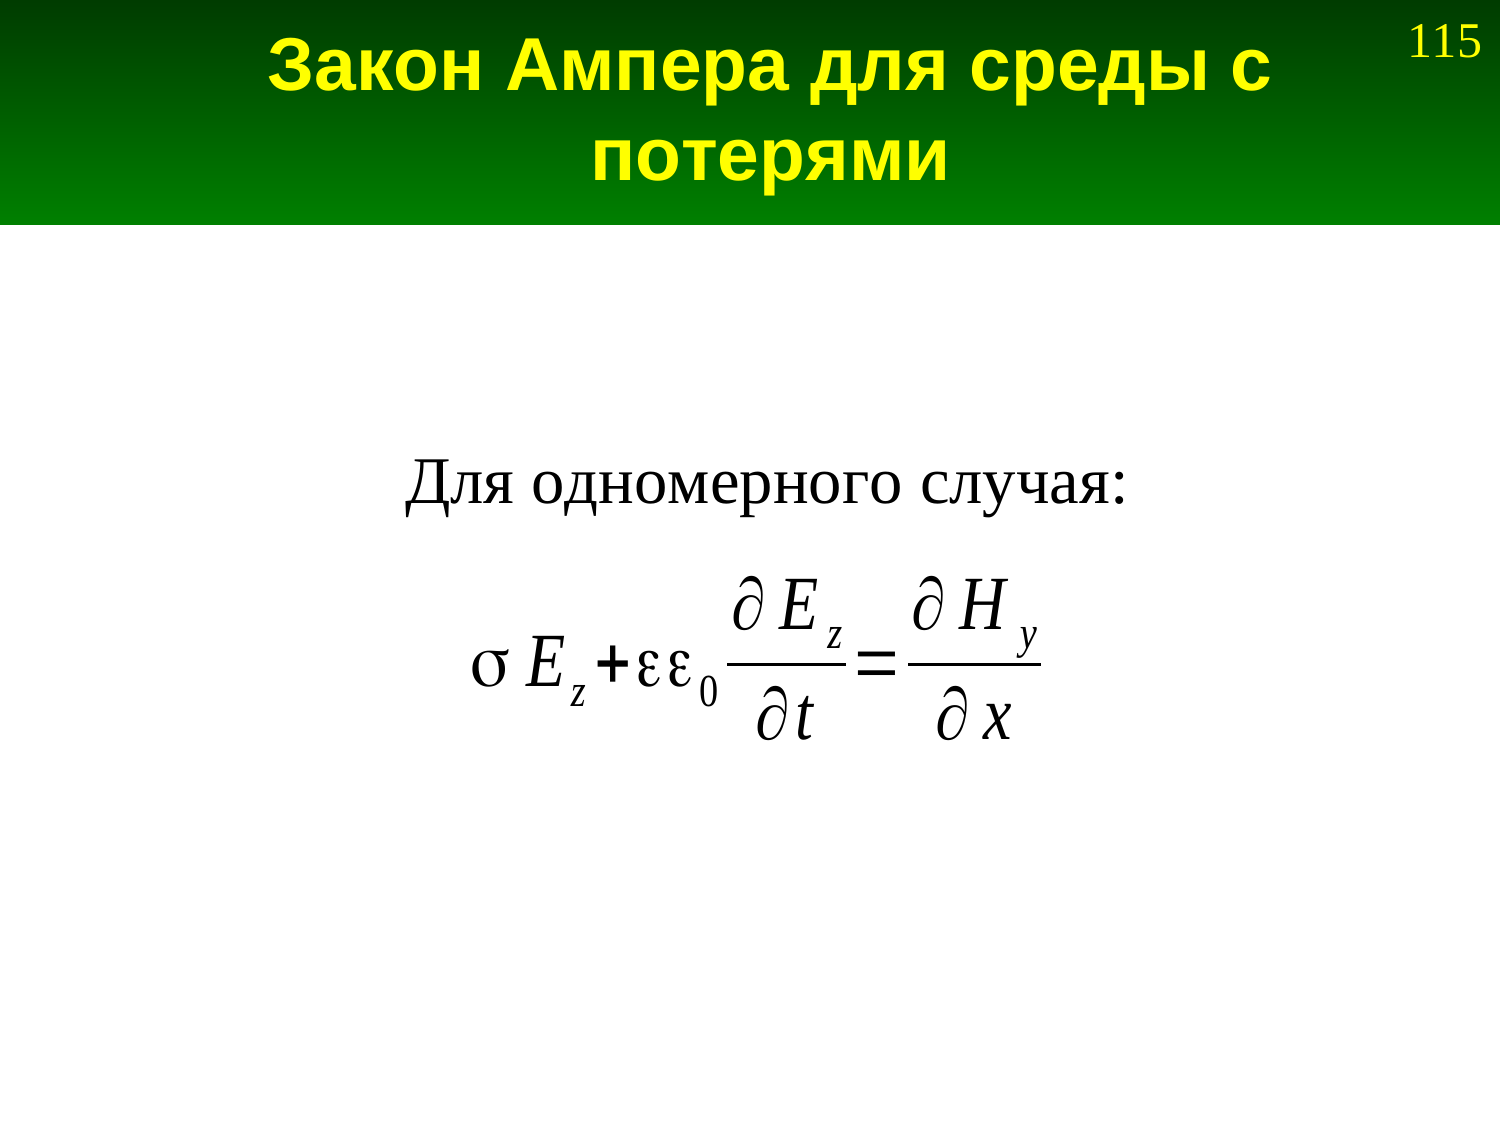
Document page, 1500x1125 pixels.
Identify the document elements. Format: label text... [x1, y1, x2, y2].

title Закон Ампера для среды с потерями [100, 7, 1441, 204]
text_box Для одномерного случая: [390, 429, 1145, 524]
chart [454, 562, 1060, 758]
